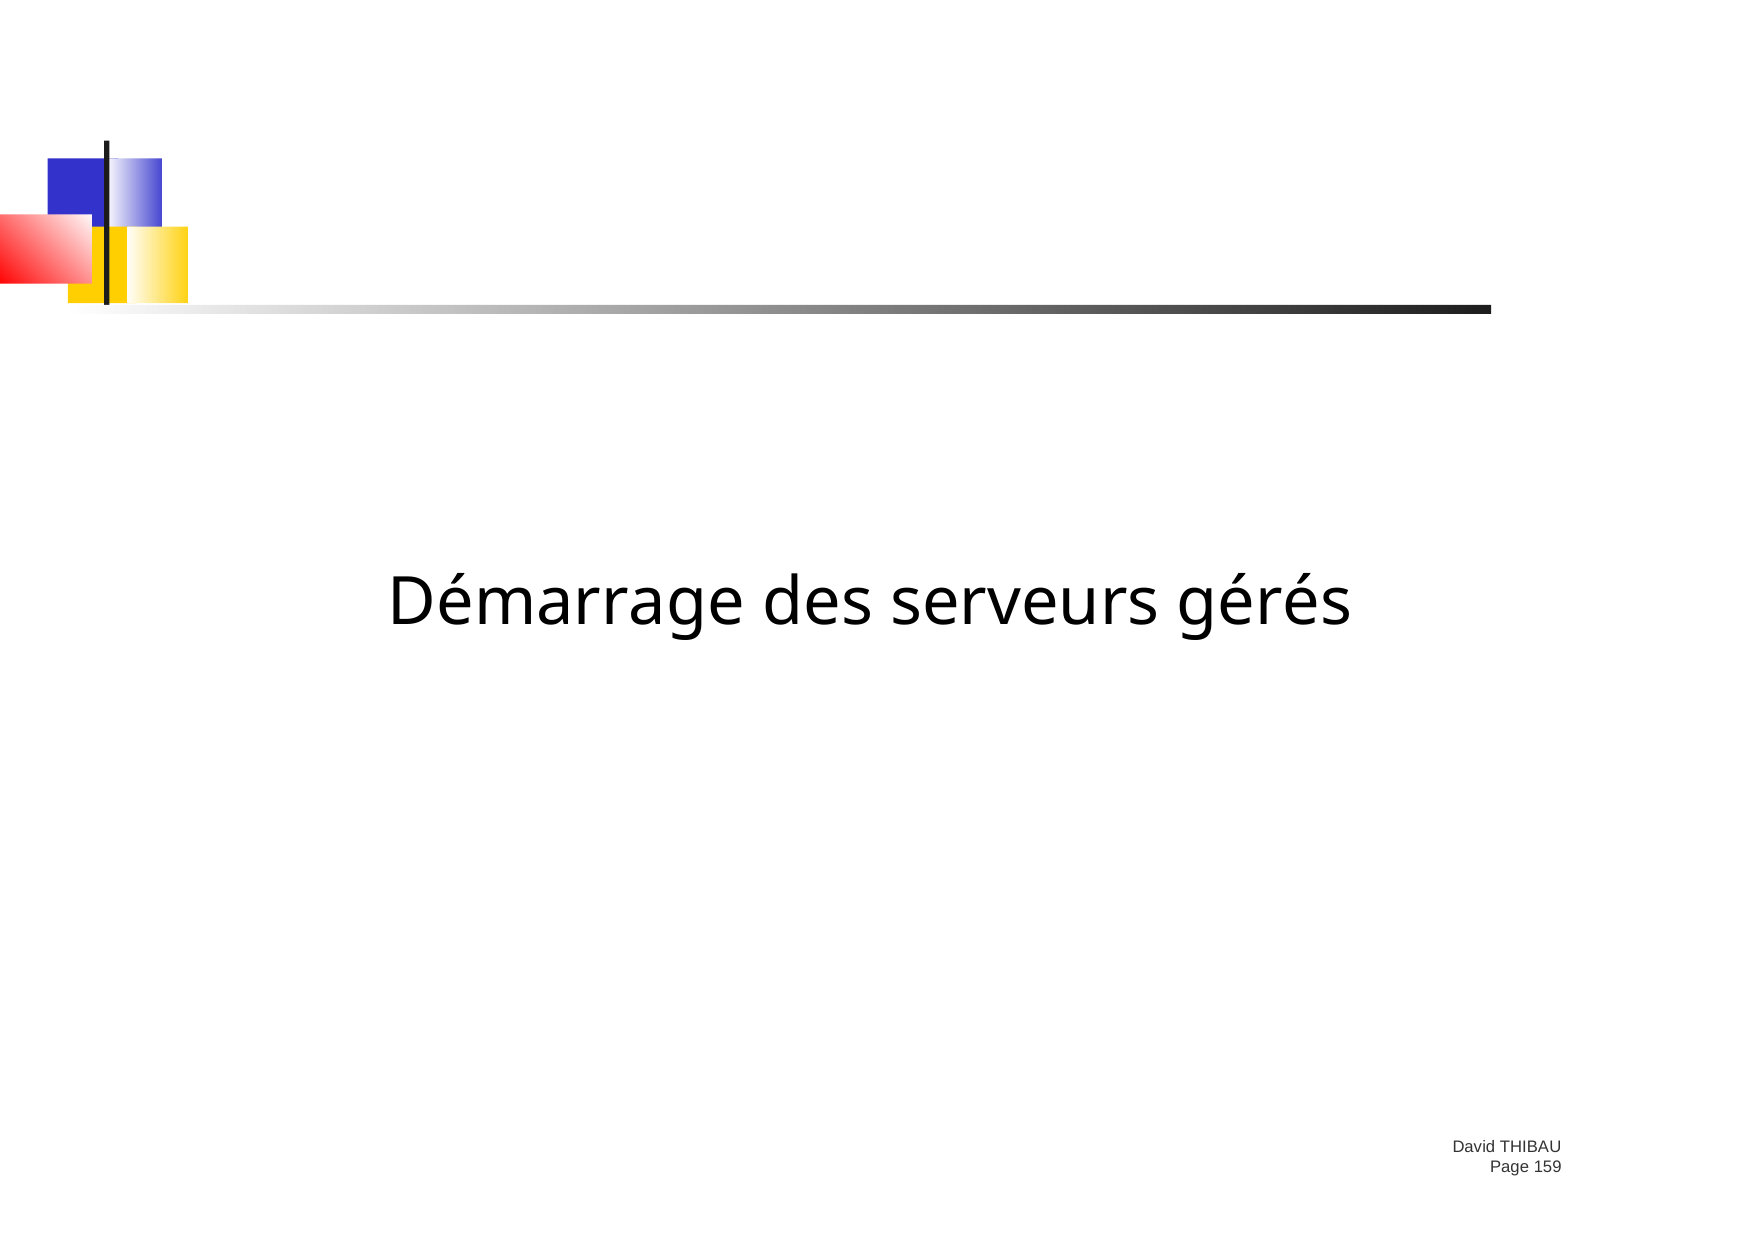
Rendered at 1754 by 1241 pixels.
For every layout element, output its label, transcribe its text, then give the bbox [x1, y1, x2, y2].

text_box Démarrage des serveurs gérés [179, 147, 1563, 1057]
